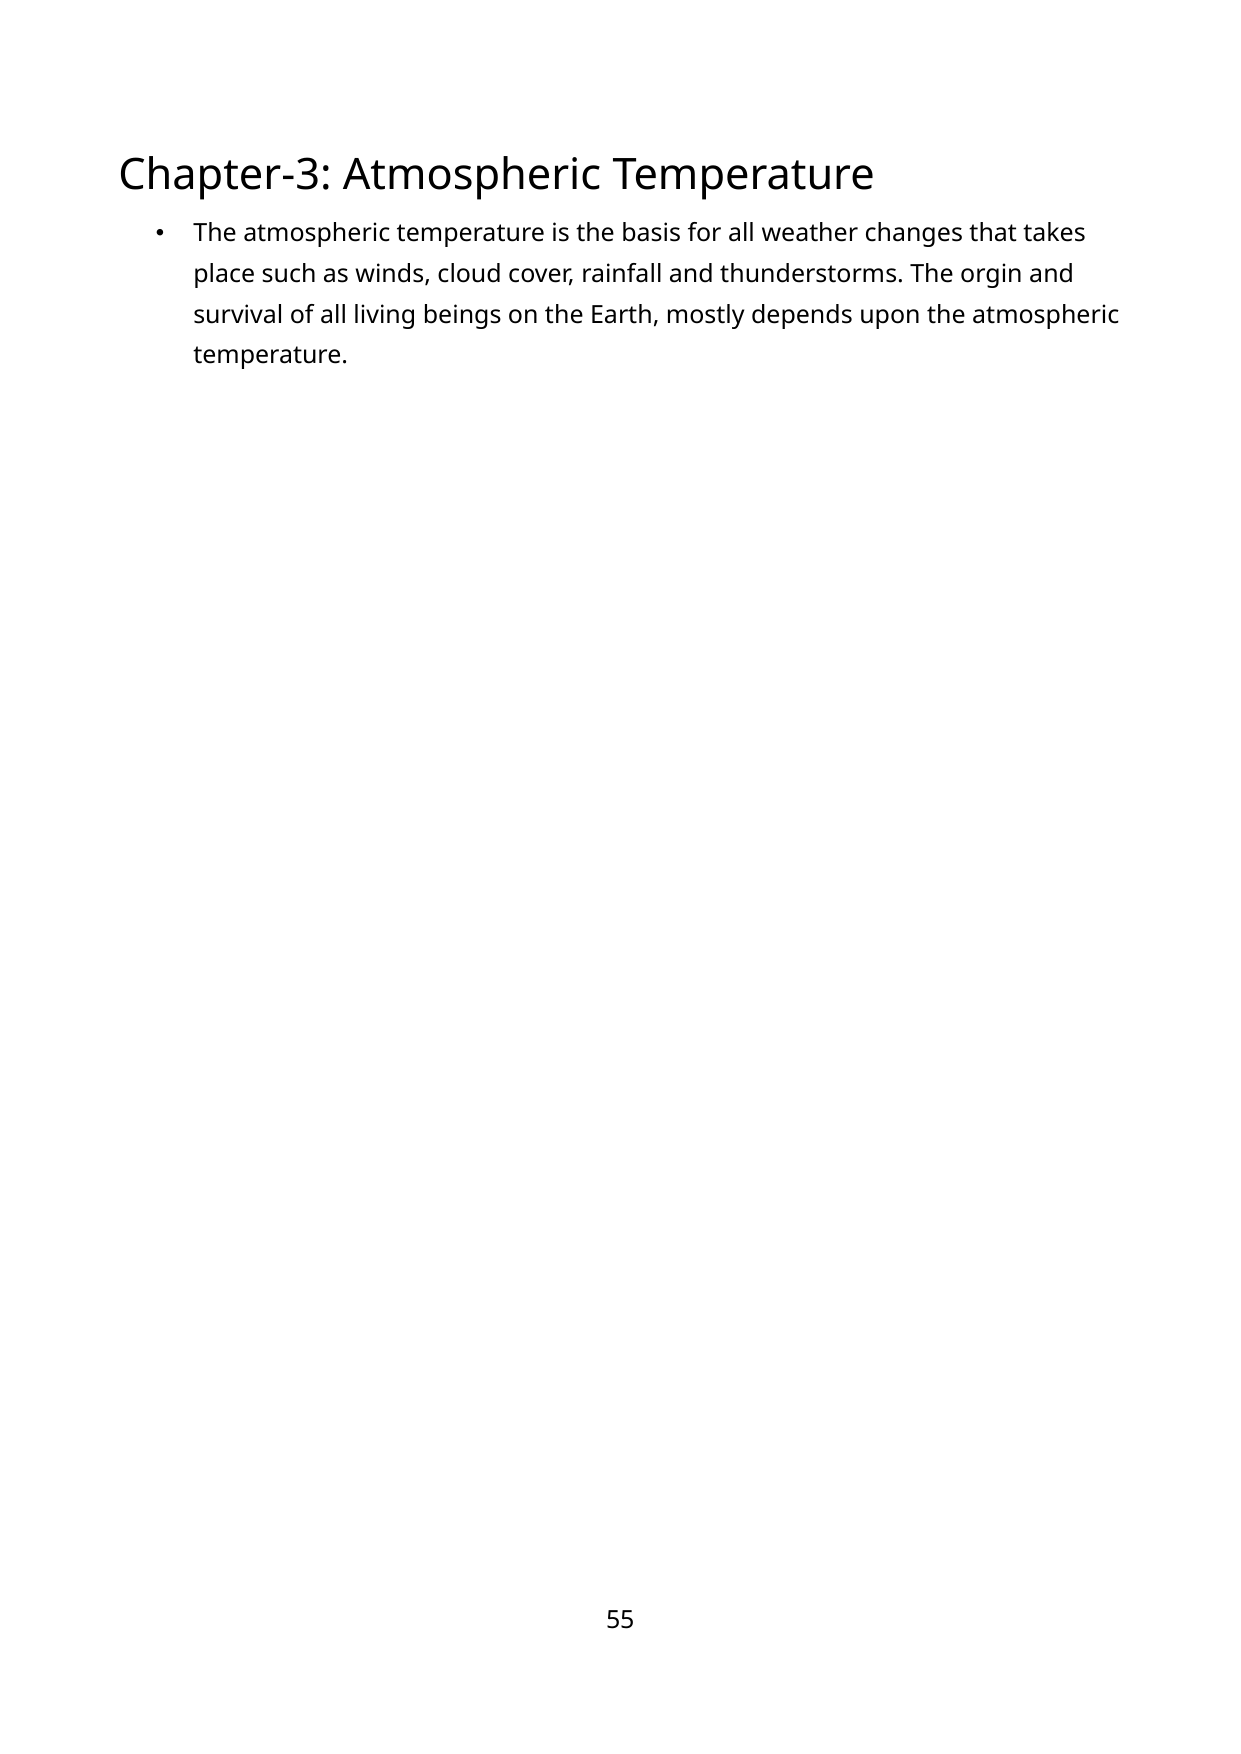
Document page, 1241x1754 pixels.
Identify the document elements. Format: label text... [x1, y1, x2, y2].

subtitle Chapter-3: Atmospheric Temperature [118, 143, 1122, 202]
list The atmospheric temperature is the basis for all weather changes that takes place such as winds, cloud cover, rainfall and thunderstorms. The orgin and survival of all living beings on the Earth, mostly depends upon the atmospheric temperature. [156, 215, 1122, 371]
